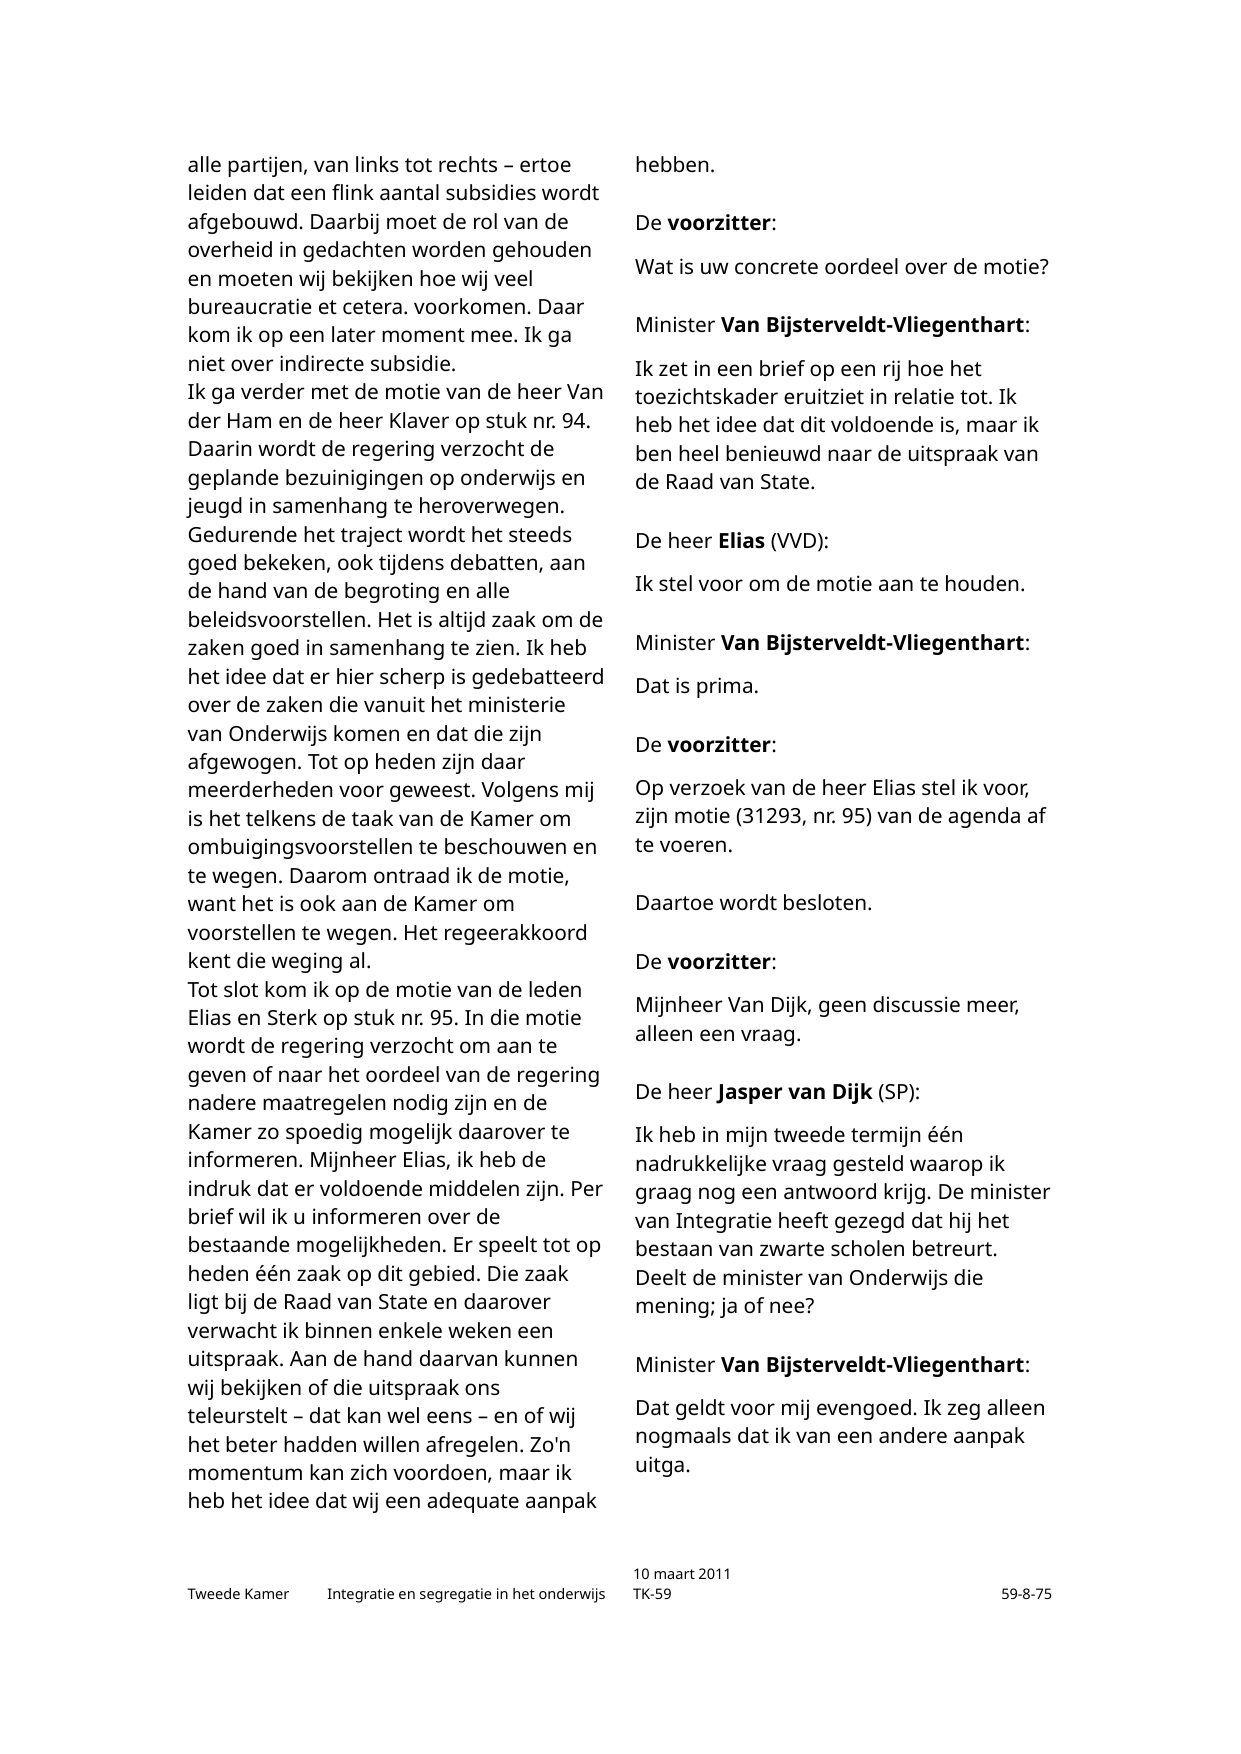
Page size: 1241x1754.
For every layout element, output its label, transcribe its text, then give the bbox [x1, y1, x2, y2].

text De heer Elias (VVD): [635, 526, 1053, 554]
text Minister Van Bijsterveldt-Vliegenthart: [635, 628, 1053, 656]
text Minister Van Bijsterveldt-Vliegenthart: [635, 1350, 1053, 1378]
text Ik zet in een brief op een rij hoe het toezichtskader eruitziet in relatie tot. Ik heb het idee dat dit voldoende is, maar ik ben heel benieuwd naar de uitspraak van de Raad van State. [635, 354, 1053, 496]
text hebben. [635, 150, 1053, 178]
text Ik ga verder met de motie van de heer Van der Ham en de heer Klaver op stuk nr. 94. Daarin wordt de regering verzocht de geplande bezuinigingen op onderwijs en jeugd in samenhang te heroverwegen. Gedurende het traject wordt het steeds goed bekeken, ook tijdens debatten, aan de hand van de begroting en alle beleidsvoorstellen. Het is altijd zaak om de zaken goed in samenhang te zien. Ik heb het idee dat er hier scherp is gedebatteerd over de zaken die vanuit het ministerie van Onderwijs komen en dat die zijn afgewogen. Tot op heden zijn daar meerderheden voor geweest. Volgens mij is het telkens de taak van de Kamer om ombuigingsvoorstellen te beschouwen en te wegen. Daarom ontraad ik de motie, want het is ook aan de Kamer om voorstellen te wegen. Het regeerakkoord kent die weging al. [187, 377, 605, 975]
text De voorzitter: [635, 947, 1053, 975]
text Dat geldt voor mij evengoed. Ik zeg alleen nogmaals dat ik van een andere aanpak uitga. [635, 1393, 1053, 1478]
text Wat is uw concrete oordeel over de motie? [635, 252, 1053, 280]
text De heer Jasper van Dijk (SP): [635, 1077, 1053, 1106]
text Op verzoek van de heer Elias stel ik voor, zijn motie (31293, nr. 95) van de agenda af te voeren. [635, 773, 1053, 858]
text alle partijen, van links tot rechts – ertoe leiden dat een flink aantal subsidies wordt afgebouwd. Daarbij moet de rol van de overheid in gedachten worden gehouden en moeten wij bekijken hoe wij veel bureaucratie et cetera. voorkomen. Daar kom ik op een later moment mee. Ik ga niet over indirecte subsidie. [187, 150, 605, 377]
text Daartoe wordt besloten. [635, 888, 1053, 917]
text Mijnheer Van Dijk, geen discussie meer, alleen een vraag. [635, 990, 1053, 1047]
text Dat is prima. [635, 671, 1053, 700]
text Minister Van Bijsterveldt-Vliegenthart: [635, 310, 1053, 339]
text De voorzitter: [635, 208, 1053, 237]
text De voorzitter: [635, 730, 1053, 758]
text Tot slot kom ik op de motie van de leden Elias en Sterk op stuk nr. 95. In die motie wordt de regering verzocht om aan te geven of naar het oordeel van de regering nadere maatregelen nodig zijn en de Kamer zo spoedig mogelijk daarover te informeren. Mijnheer Elias, ik heb de indruk dat er voldoende middelen zijn. Per brief wil ik u informeren over de bestaande mogelijkheden. Er speelt tot op heden één zaak op dit gebied. Die zaak ligt bij de Raad van State en daarover verwacht ik binnen enkele weken een uitspraak. Aan de hand daarvan kunnen wij bekijken of die uitspraak ons teleurstelt – dat kan wel eens – en of wij het beter hadden willen afregelen. Zo'n momentum kan zich voordoen, maar ik heb het idee dat wij een adequate aanpak [187, 975, 605, 1515]
text Ik heb in mijn tweede termijn één nadrukkelijke vraag gesteld waarop ik graag nog een antwoord krijg. De minister van Integratie heeft gezegd dat hij het bestaan van zwarte scholen betreurt. Deelt de minister van Onderwijs die mening; ja of nee? [635, 1121, 1053, 1320]
text Ik stel voor om de motie aan te houden. [635, 569, 1053, 598]
